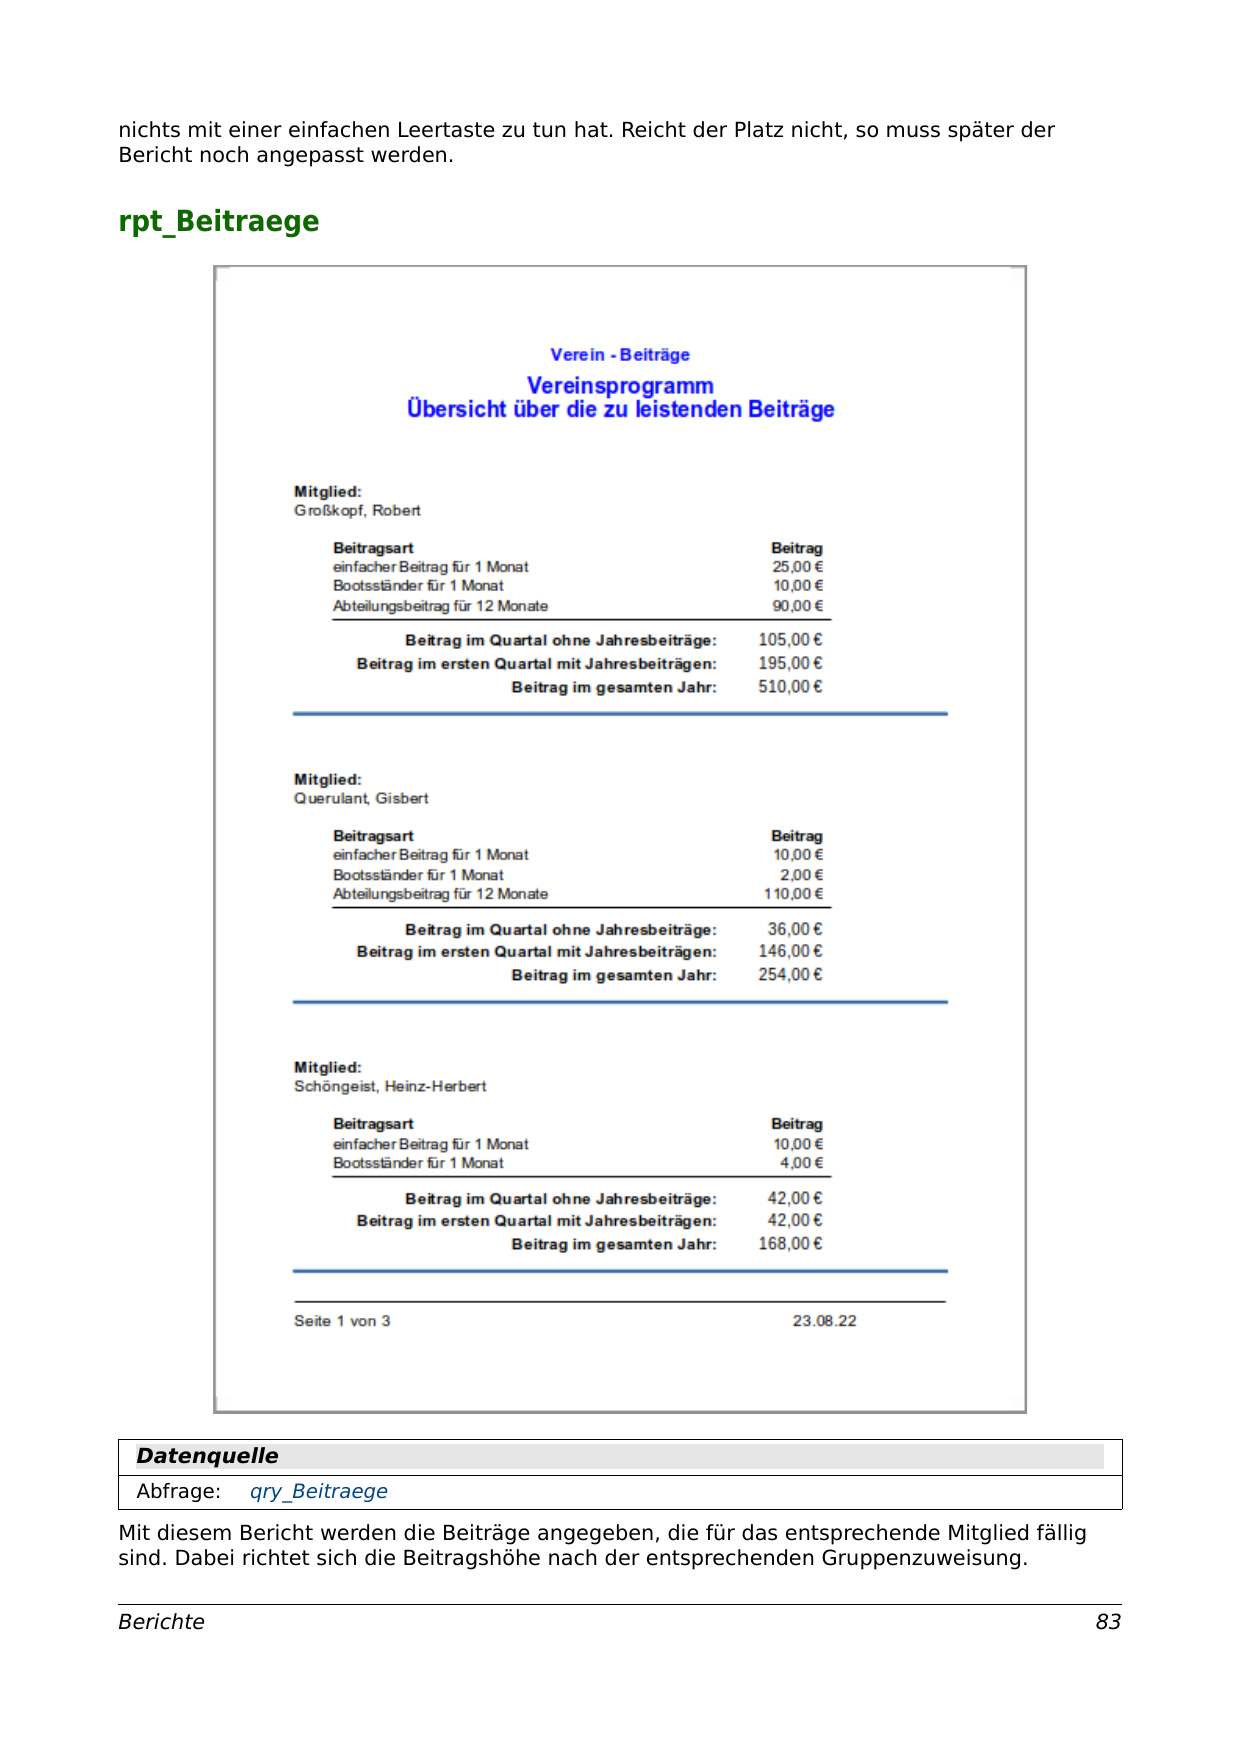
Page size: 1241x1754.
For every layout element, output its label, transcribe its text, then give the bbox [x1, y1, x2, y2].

table_header Datenquelle [119, 1440, 1122, 1474]
text nichts mit einer einfachen Leertaste zu tun hat. Reicht der Platz nicht, so muss später der Bericht noch angepasst werden. [118, 118, 1122, 168]
subtitle rpt_Beitraege [118, 204, 1122, 238]
text Mit diesem Bericht werden die Beiträge angegeben, die für das entsprechende Mitglied fällig sind. Dabei richtet sich die Beitragshöhe nach der entsprechenden Gruppenzuweisung. [118, 1521, 1122, 1571]
table_cell Abfrage: qry_Beitraege [119, 1476, 1122, 1509]
